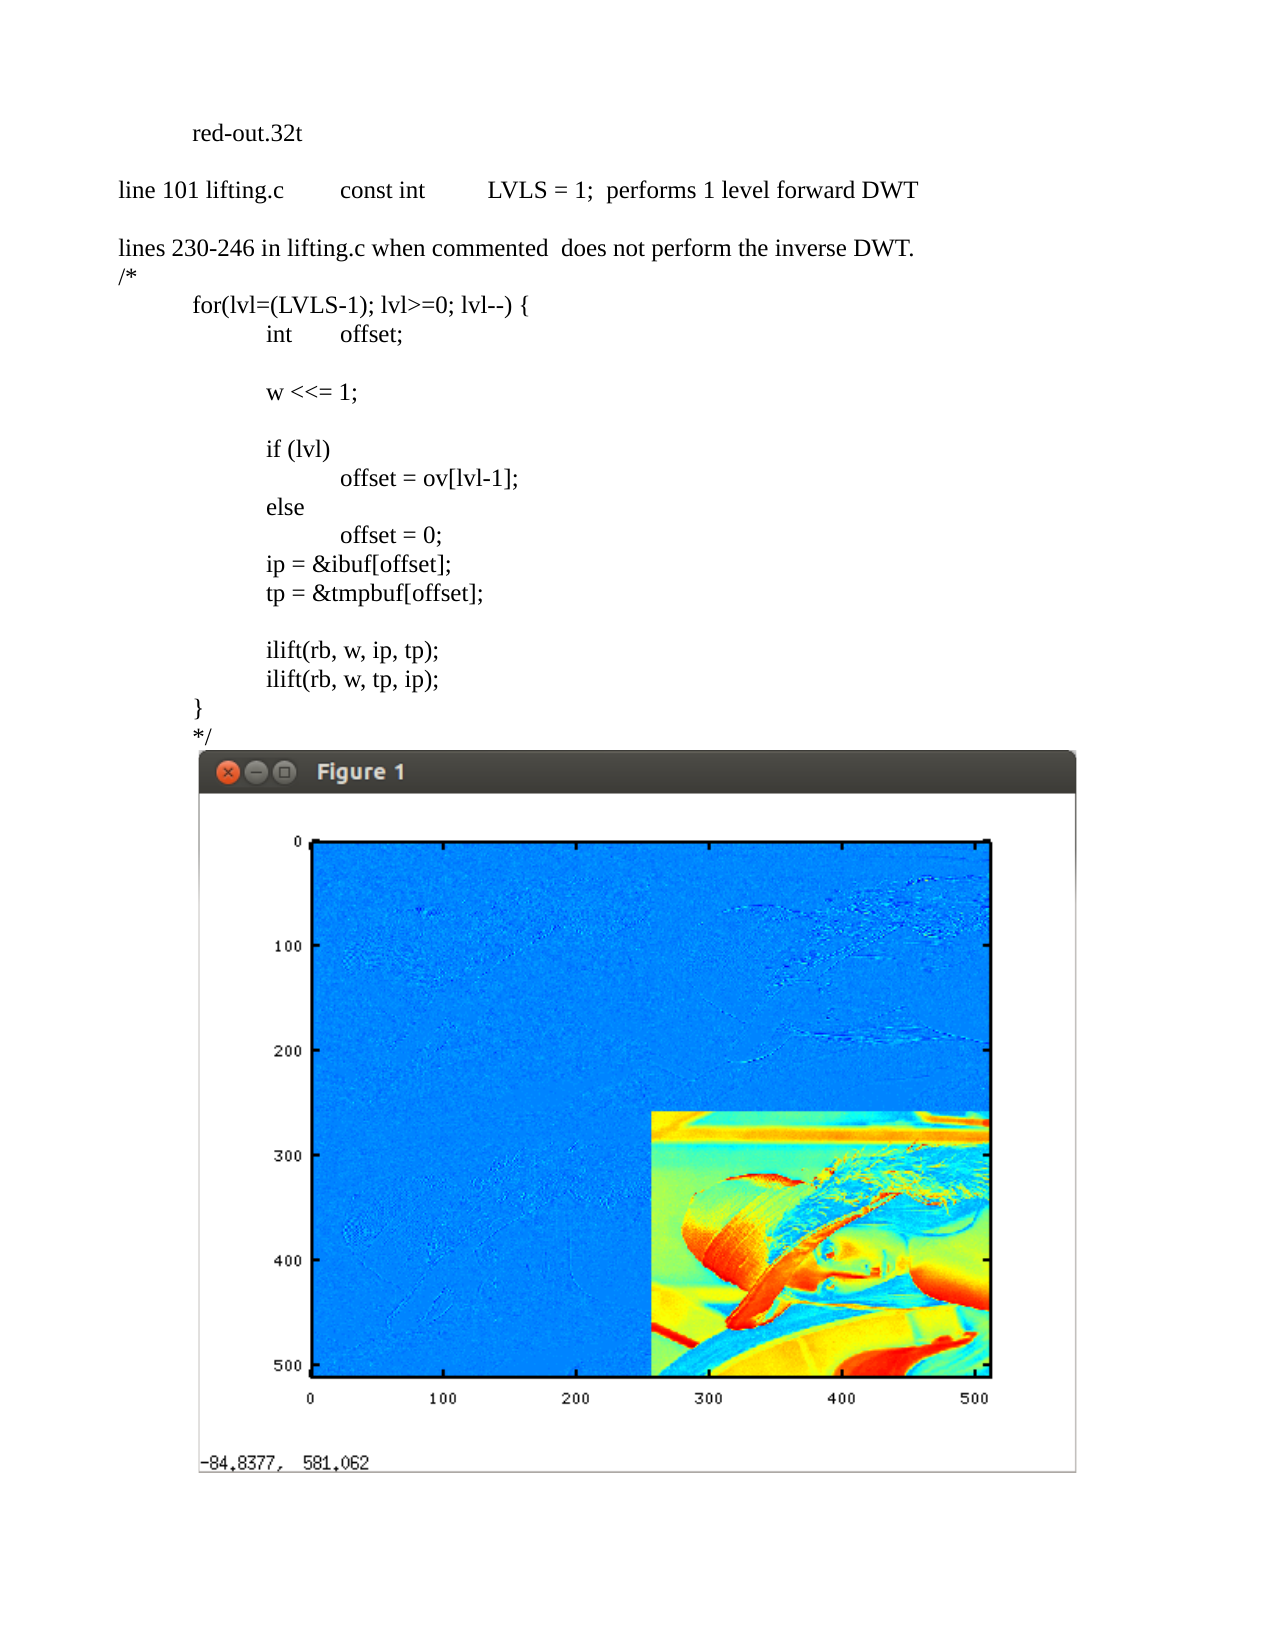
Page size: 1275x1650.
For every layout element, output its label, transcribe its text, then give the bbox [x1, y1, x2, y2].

text offset = ov[lvl-1]; [118, 463, 1157, 492]
text ilift(rb, w, ip, tp); [118, 636, 1157, 664]
picture [198, 750, 1077, 1473]
text offset = 0; [118, 521, 1157, 549]
text lines 230-246 in lifting.c when commented does not perform the inverse DWT. [118, 233, 1157, 262]
text ilift(rb, w, tp, ip); [118, 664, 1157, 693]
text } [118, 693, 1157, 722]
text int offset; [118, 319, 1157, 348]
text ip = &ibuf[offset]; [118, 549, 1157, 578]
text w <<= 1; [118, 377, 1157, 406]
text for(lvl=(LVLS-1); lvl>=0; lvl--) { [118, 291, 1157, 319]
text if (lvl) [118, 434, 1157, 463]
text red-out.32t [118, 118, 1157, 147]
text line 101 lifting.c const int LVLS = 1; performs 1 level forward DWT [118, 176, 1157, 204]
text /* [118, 262, 1157, 291]
text */ [118, 722, 1157, 751]
text else [118, 492, 1157, 521]
text tp = &tmpbuf[offset]; [118, 578, 1157, 607]
